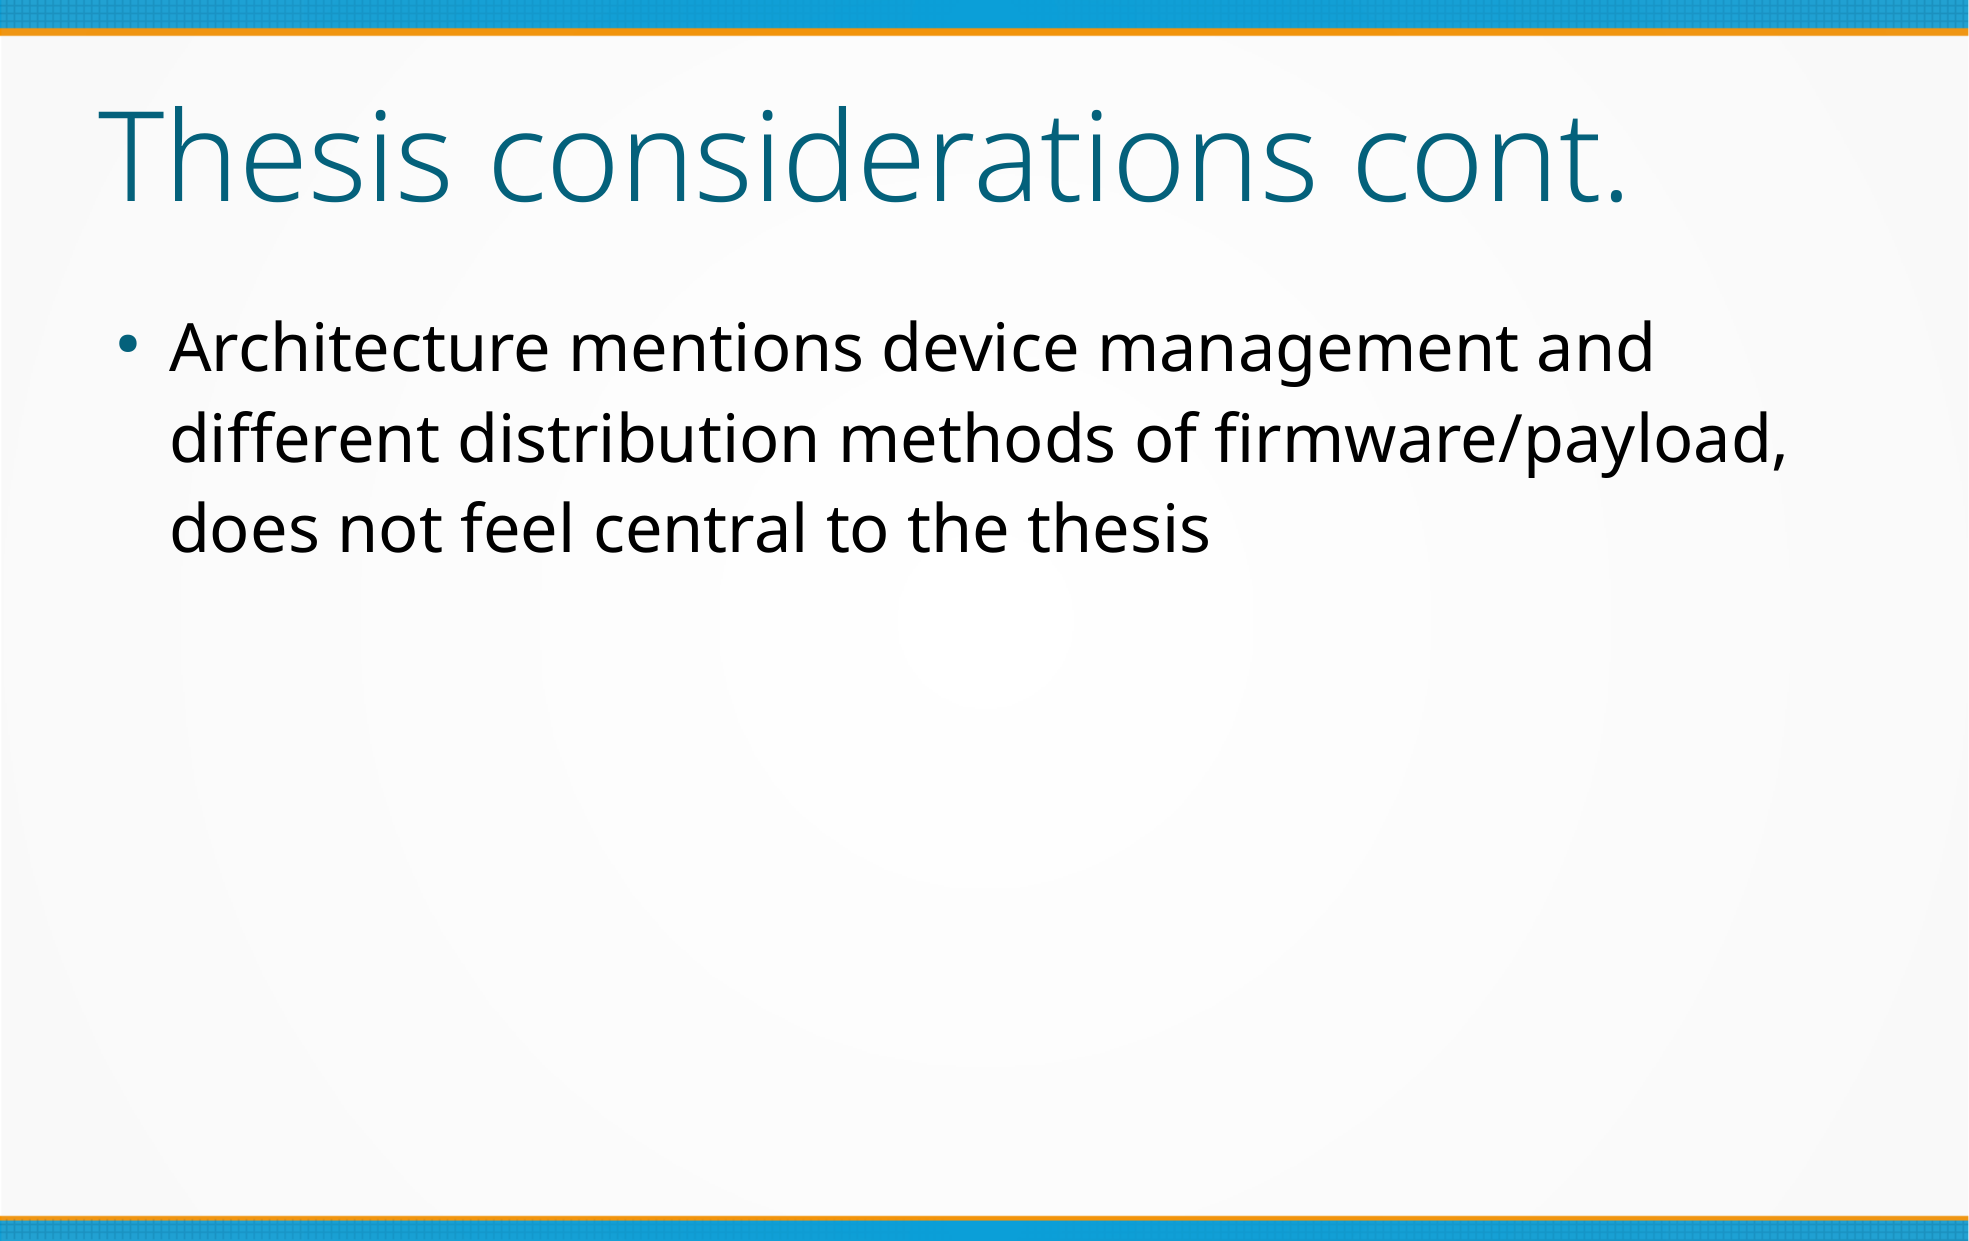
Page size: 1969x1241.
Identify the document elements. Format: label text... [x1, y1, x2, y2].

title Thesis considerations cont. [98, 49, 1870, 257]
list Architecture mentions device management and different distribution methods of firmware/payload, does not feel central to the thesis [98, 300, 1876, 1186]
picture [0, 0, 1969, 1241]
